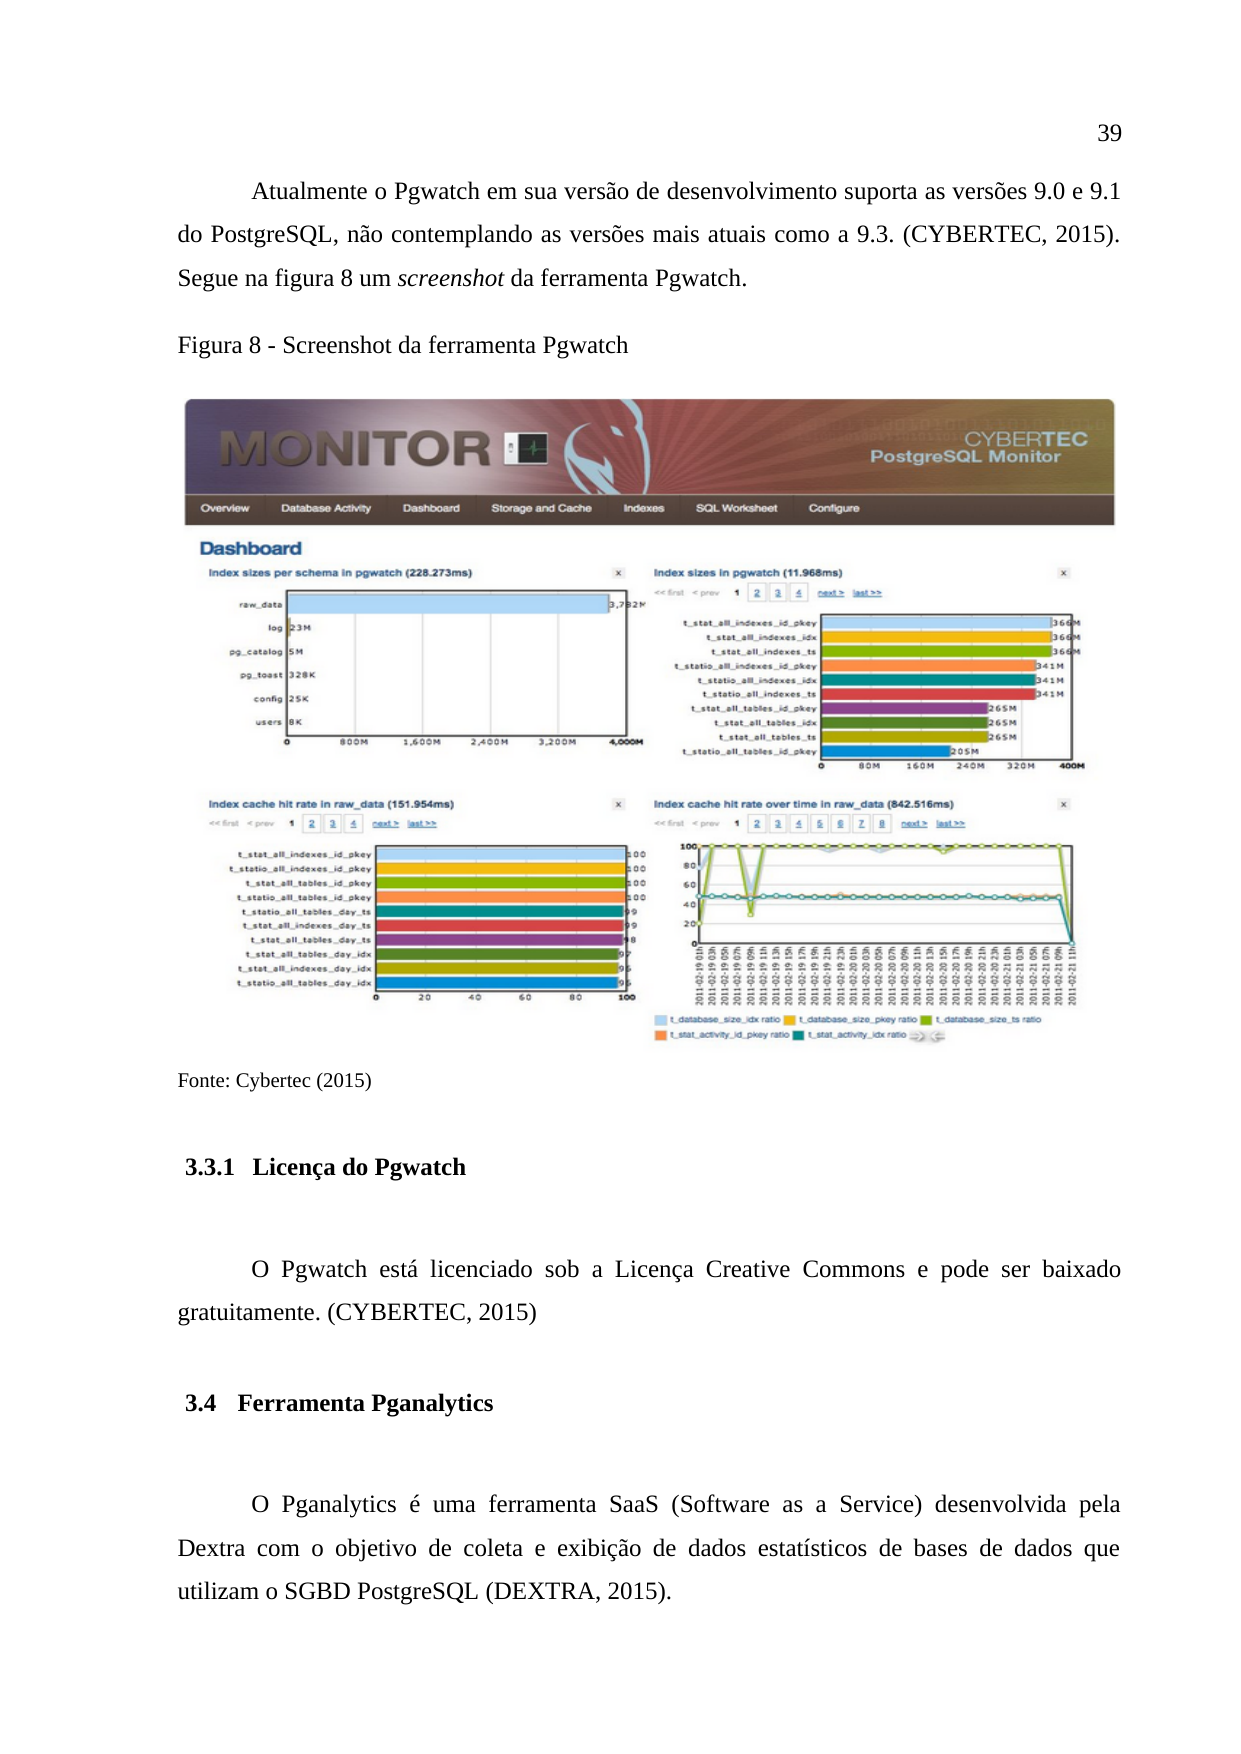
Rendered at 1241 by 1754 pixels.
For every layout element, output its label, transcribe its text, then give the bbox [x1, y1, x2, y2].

text Atualmente o Pgwatch em sua versão de desenvolvimento suporta as versões 9.0 e 9.1 do PostgreSQL, não contemplando as versões mais atuais como a 9.3. (CYBERTEC, 2015). Segue na figura 8 um screenshot da ferramenta Pgwatch. [177, 176, 1122, 291]
text Fonte: Cybertec (2015) [177, 1056, 1122, 1092]
picture [182, 398, 1117, 1056]
text O Pgwatch está licenciado sob a Licença Creative Commons e pode ser baixado gratuitamente. (CYBERTEC, 2015) [177, 1254, 1122, 1326]
list Ferramenta Pganalytics [185, 1388, 1122, 1417]
text Figura 8 - Screenshot da ferramenta Pgwatch [177, 331, 1122, 359]
text O Pganalytics é uma ferramenta SaaS (Software as a Service) desenvolvida pela Dextra com o objetivo de coleta e exibição de dados estatísticos de bases de dados que utilizam o SGBD PostgreSQL (DEXTRA, 2015). [177, 1489, 1122, 1604]
list Licença do Pgwatch [185, 1152, 1122, 1181]
